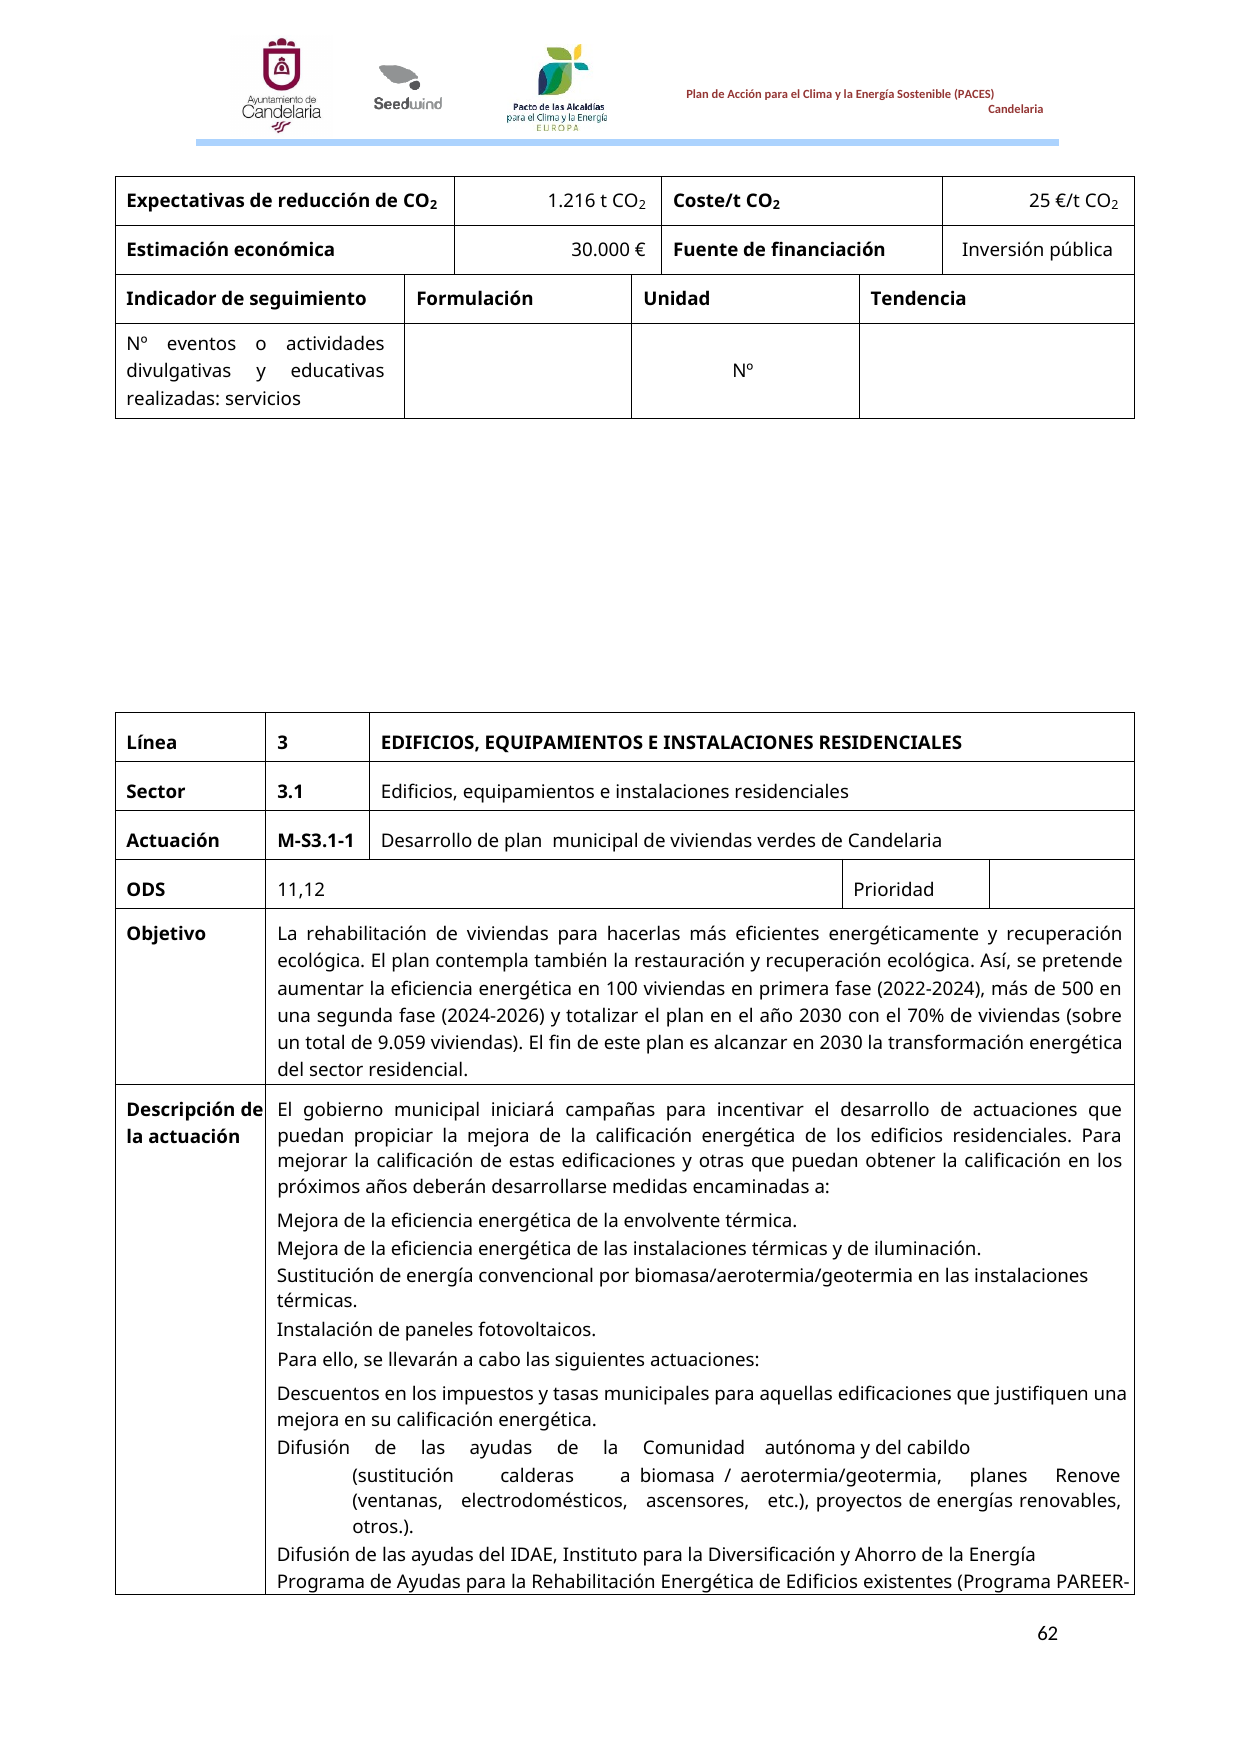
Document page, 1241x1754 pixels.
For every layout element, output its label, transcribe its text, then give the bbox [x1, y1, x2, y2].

table_cell Fuente de financiación [662, 226, 942, 274]
table_cell ALTA [990, 860, 1134, 908]
table_header Línea [116, 713, 265, 761]
table_cell Indicador de seguimiento [116, 275, 404, 323]
table_cell M-S3.1-1 [266, 811, 369, 859]
table_cell Expectativas de reducción de CO2 [116, 177, 454, 225]
table_cell Descripción de la actuación [116, 1085, 265, 1594]
table_cell Objetivo [116, 909, 265, 1084]
table_cell Unidad [632, 275, 859, 323]
table_cell Edificios, equipamientos e instalaciones residenciales [370, 762, 1134, 810]
table_cell Prioridad [843, 860, 989, 908]
table_cell Nº eventos o actividades divulgativas y educativas realizadas: servicios [116, 324, 404, 418]
table_cell Coste/t CO2 [662, 177, 942, 225]
table_cell Sector [116, 762, 265, 810]
table_cell 3.1 [266, 762, 369, 810]
table_cell 11,12 [266, 860, 842, 908]
table_cell Formulación [405, 275, 631, 323]
table_cell [860, 324, 1134, 418]
table_cell Nº [632, 324, 859, 418]
table_cell ODS [116, 860, 265, 908]
table_cell Actuación [116, 811, 265, 859]
table_cell Inversión pública [943, 226, 1134, 274]
table_cell 1.216 t CO2 [455, 177, 661, 225]
table_cell 30.000 € [455, 226, 661, 274]
table_cell El gobierno municipal iniciará campañas para incentivar el desarrollo de actuaciones que puedan propiciar la mejora de la calificación energética de los edificios residenciales. Para mejorar la calificación de estas edificaciones y otras que puedan obtener la calificación en los próximos años deberán desarrollarse medidas encaminadas a: Mejora de la eficiencia energética de la envolvente térmica. Mejora de la eficiencia energética de las instalaciones térmicas y de iluminación. Sustitución de energía convencional por biomasa/aerotermia/geotermia en las instalaciones térmicas. Instalación de paneles fotovoltaicos. Para ello, se llevarán a cabo las siguientes actuaciones: Descuentos en los impuestos y tasas municipales para aquellas edificaciones que justifiquen una mejora en su calificación energética. Difusión de las ayudas de la Comunidad autónoma y del cabildo (sustitución calderas a biomasa / aerotermia/geotermia, planes Renove (ventanas, electrodomésticos, ascensores, etc.), proyectos de energías renovables, otros.). Difusión de las ayudas del IDAE, Instituto para la Diversificación y Ahorro de la Energía Programa de Ayudas para la Rehabilitación Energética de Edificios existentes (Programa PAREER- [266, 1085, 1134, 1594]
table_cell Tendencia [860, 275, 1134, 323]
table_cell Desarrollo de plan municipal de viviendas verdes de Candelaria [370, 811, 1134, 859]
table_cell [405, 324, 631, 418]
table_header 3 [266, 713, 369, 761]
table_cell 25 €/t CO2 [943, 177, 1134, 225]
table_cell La rehabilitación de viviendas para hacerlas más eficientes energéticamente y recuperación ecológica. El plan contempla también la restauración y recuperación ecológica. Así, se pretende aumentar la eficiencia energética en 100 viviendas en primera fase (2022-2024), más de 500 en una segunda fase (2024-2026) y totalizar el plan en el año 2030 con el 70% de viviendas (sobre un total de 9.059 viviendas). El fin de este plan es alcanzar en 2030 la transformación energética del sector residencial. [266, 909, 1134, 1084]
table_cell Estimación económica [116, 226, 454, 274]
table_header EDIFICIOS, EQUIPAMIENTOS E INSTALACIONES RESIDENCIALES [370, 713, 1134, 761]
